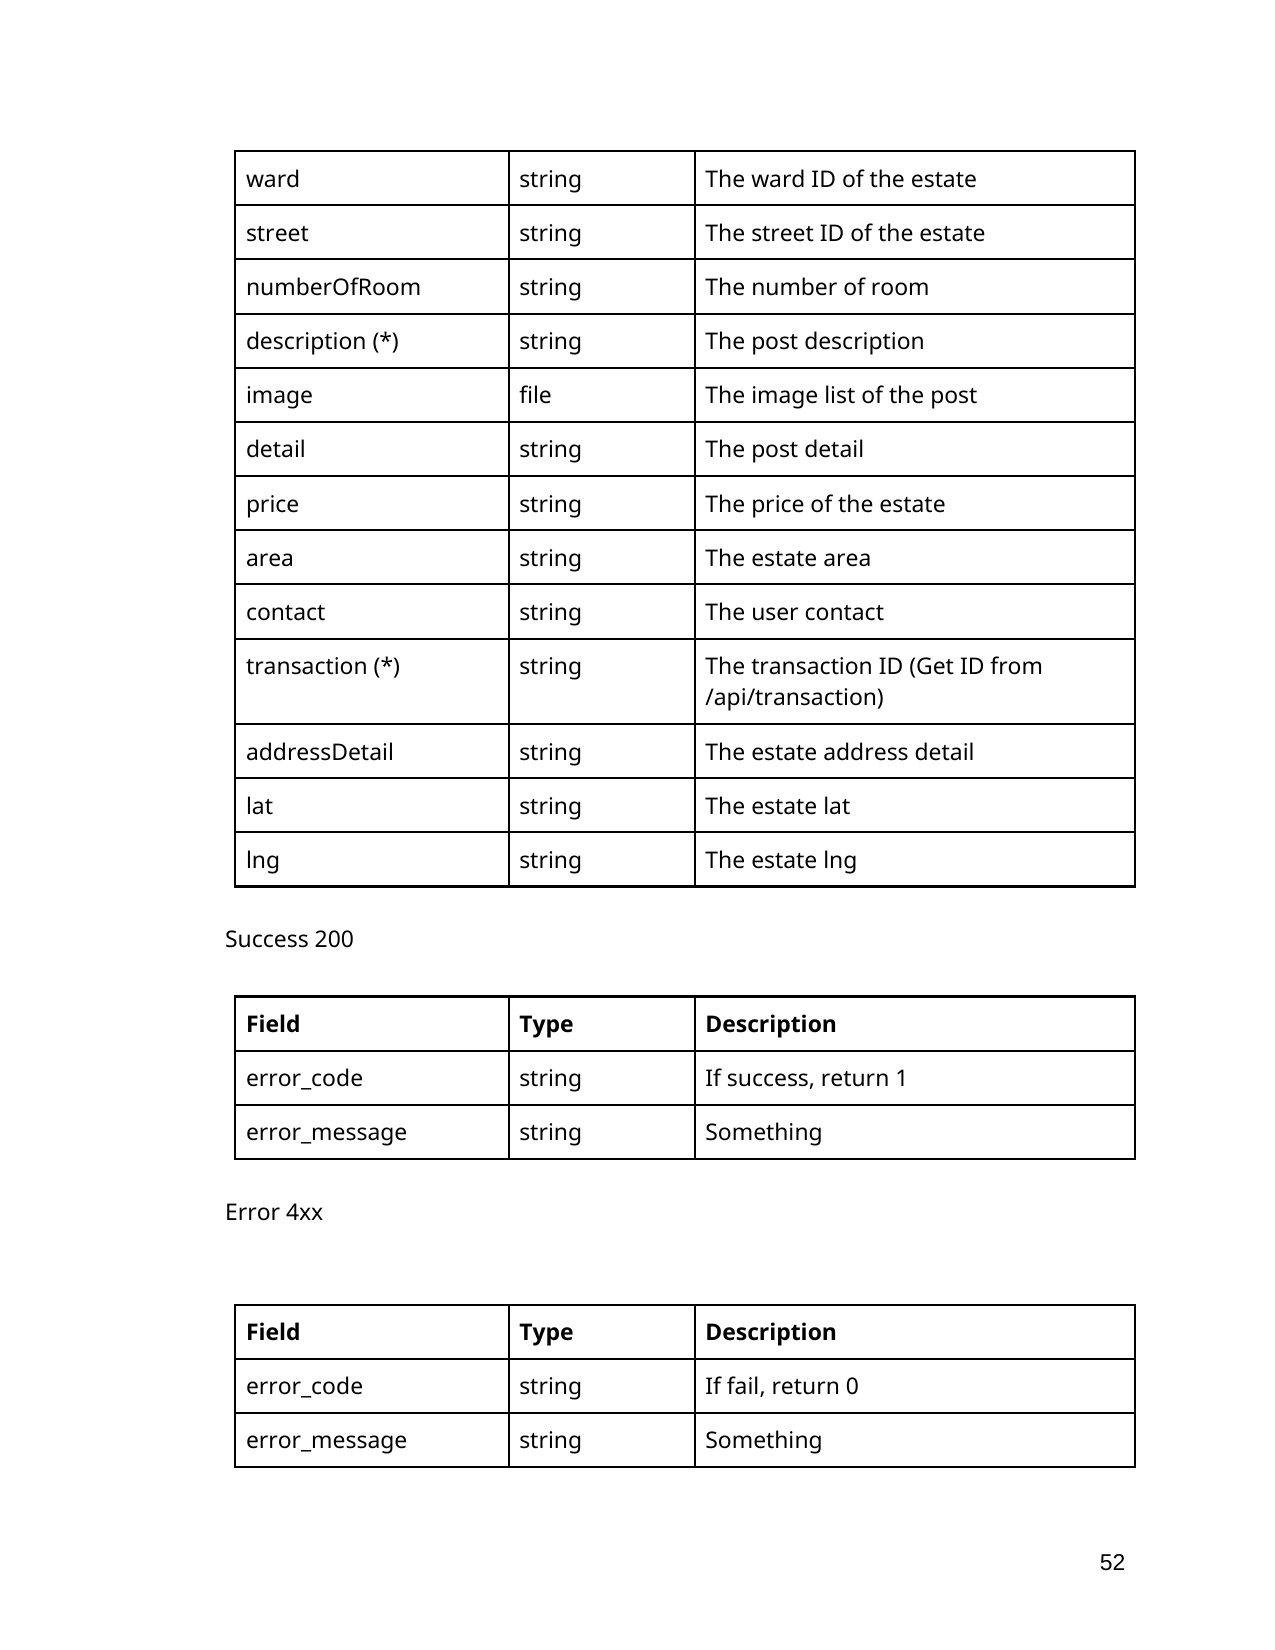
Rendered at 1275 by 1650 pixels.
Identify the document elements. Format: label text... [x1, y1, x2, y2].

table_cell string [510, 585, 694, 637]
table_cell The estate lat [696, 779, 1134, 831]
table_cell The estate lng [696, 833, 1134, 885]
table_cell string [510, 152, 694, 204]
table_cell contact [236, 585, 508, 637]
table_cell string [510, 260, 694, 312]
table_cell file [510, 369, 694, 421]
table_cell string [510, 1414, 694, 1466]
table_cell The number of room [696, 260, 1134, 312]
table_cell string [510, 640, 694, 723]
table_cell error_code [236, 1360, 508, 1412]
table_cell The price of the estate [696, 477, 1134, 529]
table_header Type [510, 998, 694, 1049]
table_cell addressDetail [236, 725, 508, 777]
table_cell string [510, 423, 694, 475]
table_cell If success, return 1 [696, 1052, 1134, 1104]
table_header Field [236, 1306, 508, 1358]
table_cell The post detail [696, 423, 1134, 475]
table_cell price [236, 477, 508, 529]
table_cell The image list of the post [696, 369, 1134, 421]
table_cell The post description [696, 315, 1134, 367]
table_cell numberOfRoom [236, 260, 508, 312]
text Error 4xx [225, 1196, 1125, 1227]
table_cell string [510, 1360, 694, 1412]
table_cell string [510, 477, 694, 529]
text Success 200 [225, 923, 1125, 955]
table_cell string [510, 531, 694, 583]
table_cell Something [696, 1414, 1134, 1466]
table_cell transaction (*) [236, 640, 508, 723]
table_cell ward [236, 152, 508, 204]
table_cell error_message [236, 1414, 508, 1466]
table_header Field [236, 998, 508, 1049]
table_cell The ward ID of the estate [696, 152, 1134, 204]
table_cell string [510, 315, 694, 367]
table_cell image [236, 369, 508, 421]
table_cell Something [696, 1106, 1134, 1158]
table_cell The user contact [696, 585, 1134, 637]
table_cell street [236, 206, 508, 258]
table_cell string [510, 1052, 694, 1104]
table_cell The transaction ID (Get ID from /api/transaction) [696, 640, 1134, 723]
table_cell detail [236, 423, 508, 475]
table_cell string [510, 833, 694, 885]
table_header Description [696, 1306, 1134, 1358]
table_cell description (*) [236, 315, 508, 367]
table_header Type [510, 1306, 694, 1358]
table_cell area [236, 531, 508, 583]
table_cell The street ID of the estate [696, 206, 1134, 258]
table_cell lng [236, 833, 508, 885]
table_cell error_code [236, 1052, 508, 1104]
table_cell The estate area [696, 531, 1134, 583]
table_header Description [696, 998, 1134, 1049]
table_cell string [510, 206, 694, 258]
table_cell string [510, 1106, 694, 1158]
table_cell The estate address detail [696, 725, 1134, 777]
table_cell string [510, 725, 694, 777]
table_cell lat [236, 779, 508, 831]
table_cell If fail, return 0 [696, 1360, 1134, 1412]
table_cell error_message [236, 1106, 508, 1158]
table_cell string [510, 779, 694, 831]
